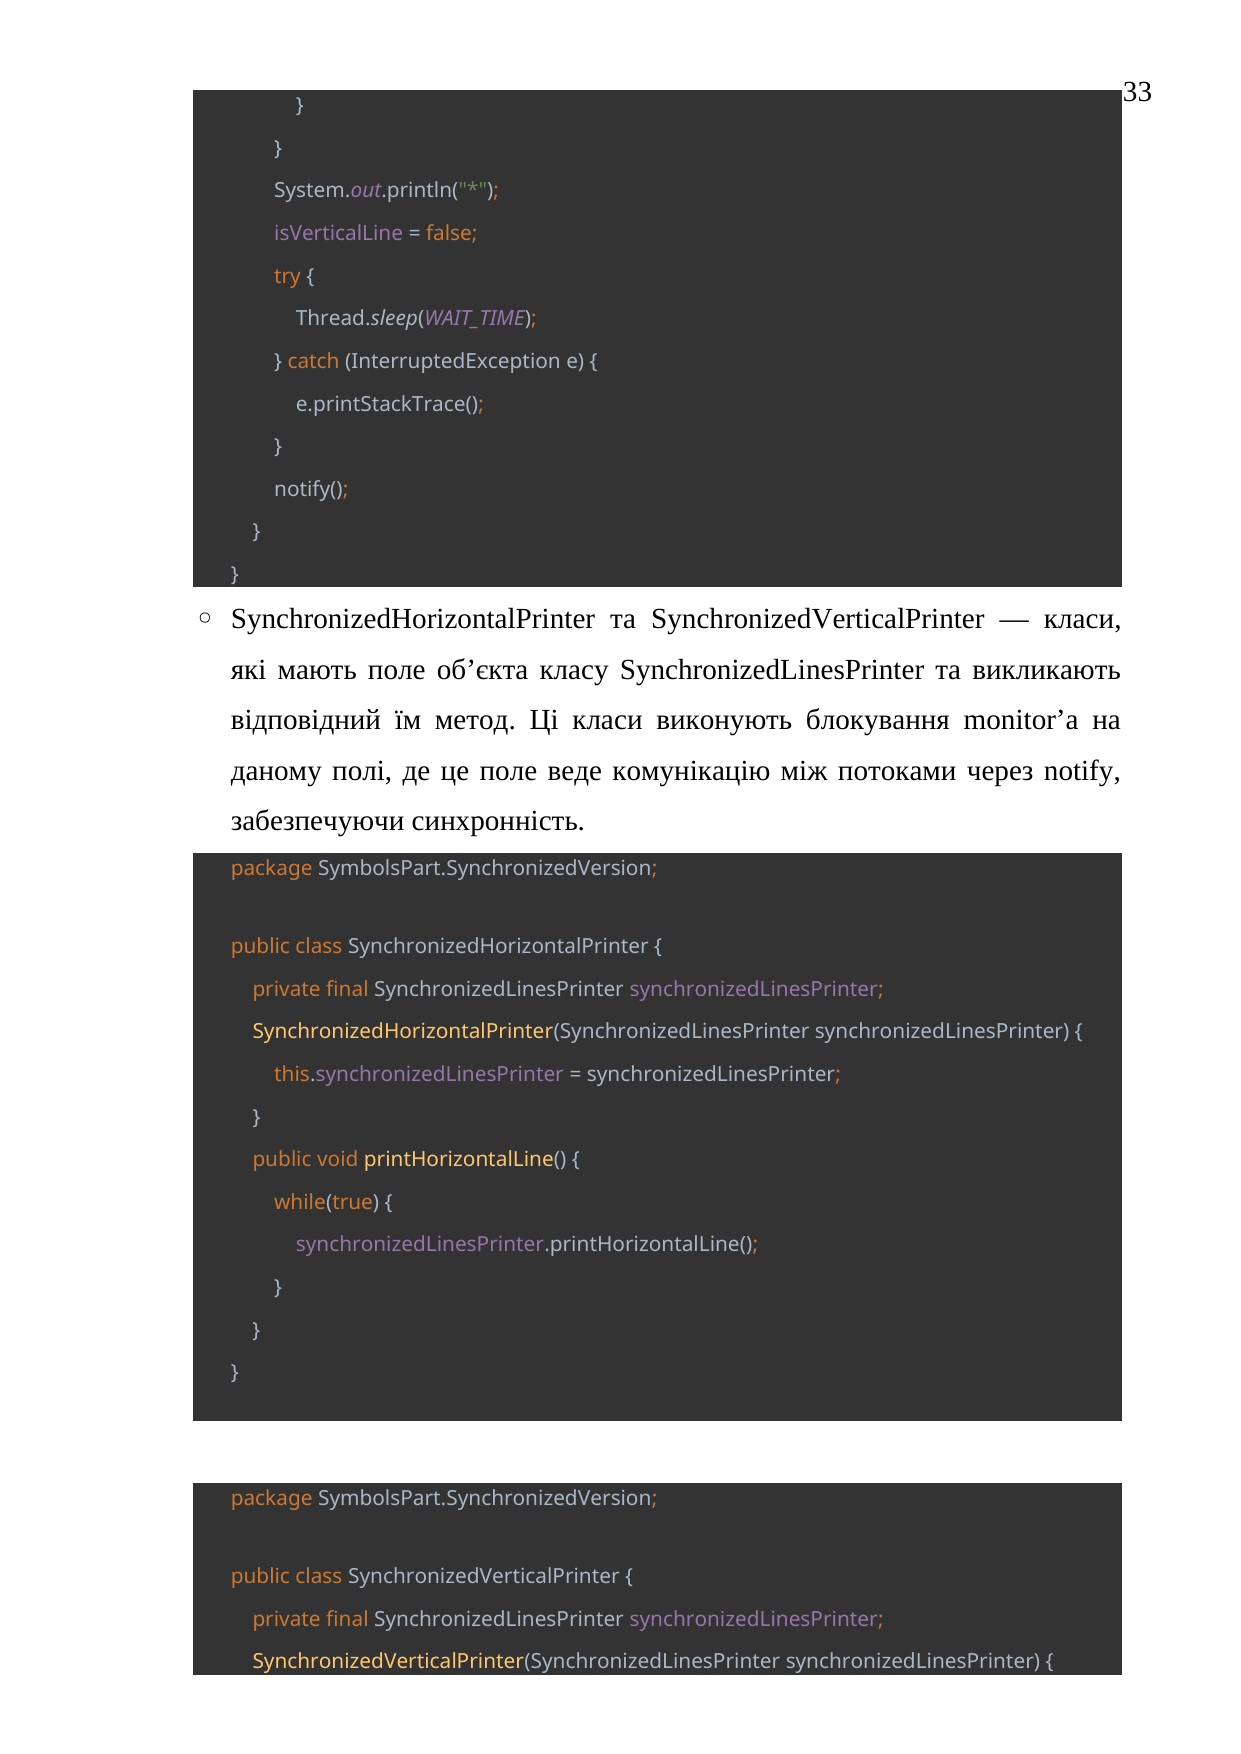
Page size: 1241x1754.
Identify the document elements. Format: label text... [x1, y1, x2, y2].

list package SymbolsPart.SynchronizedVersion; public class SynchronizedVerticalPrinter { private final SynchronizedLinesPrinter synchronizedLinesPrinter; SynchronizedVerticalPrinter(SynchronizedLinesPrinter synchronizedLinesPrinter) { [193, 1483, 1122, 1675]
list package SymbolsPart.SynchronizedVersion; public class SynchronizedHorizontalPrinter { private final SynchronizedLinesPrinter synchronizedLinesPrinter; SynchronizedHorizontalPrinter(SynchronizedLinesPrinter synchronizedLinesPrinter) { this.synchronizedLinesPrinter = synchronizedLinesPrinter; } public void printHorizontalLine() { while(true) { synchronizedLinesPrinter.printHorizontalLine(); } } } [193, 853, 1122, 1421]
list SynchronizedHorizontalPrinter та SynchronizedVerticalPrinter — класи, які мають поле об’єкта класу SynchronizedLinesPrinter та викликають відповідний їм метод. Ці класи виконують блокування monitor’а на даному полі, де це поле веде комунікацію між потоками через notify, забезпечуючи синхронність. [193, 602, 1122, 837]
list } } System.out.println("*"); isVerticalLine = false; try { Thread.sleep(WAIT_TIME); } catch (InterruptedException e) { e.printStackTrace(); } notify(); } } [193, 90, 1122, 587]
